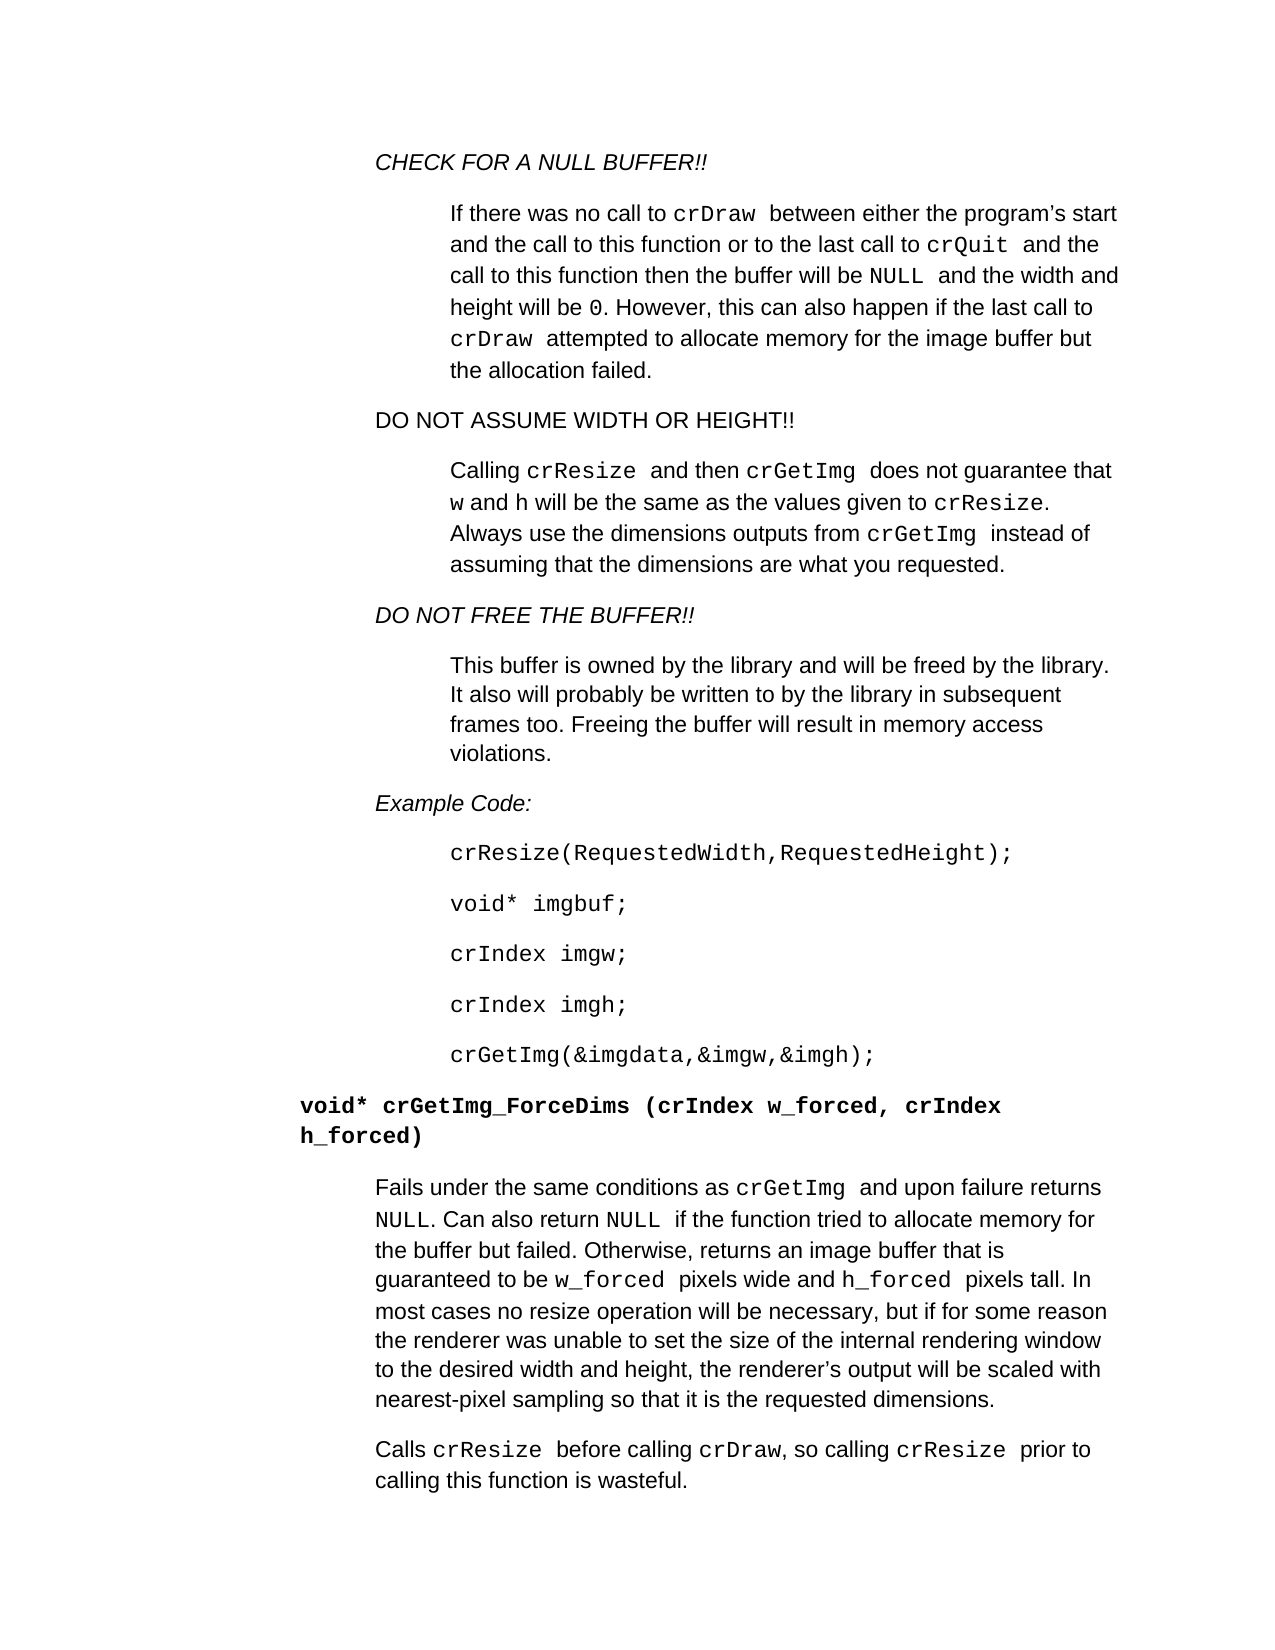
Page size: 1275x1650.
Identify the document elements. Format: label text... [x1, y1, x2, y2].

text crGetImg(&imgdata,&imgw,&imgh); [150, 1044, 1125, 1070]
text Calls crResize before calling crDraw, so calling crResize prior to calling this function is wasteful. [375, 1437, 1125, 1494]
text void* crGetImg_ForceDims (crIndex w_forced, crIndex h_forced) [300, 1094, 1125, 1150]
text Calling crResize and then crGetImg does not guarantee that w and h will be the same as the values given to crResize. Always use the dimensions outputs from crGetImg instead of assuming that the dimensions are what you requested. [450, 458, 1125, 578]
text Fails under the same conditions as crGetImg and upon failure returns NULL. Can also return NULL if the function tried to allocate memory for the buffer but failed. Otherwise, returns an image buffer that is guaranteed to be w_forced pixels wide and h_forced pixels tall. In most cases no resize operation will be necessary, but if for some reason the renderer was unable to set the size of the internal rendering window to the desired width and height, the renderer’s output will be scaled with nearest-pixel sampling so that it is the requested dimensions. [375, 1175, 1125, 1412]
text crIndex imgw; [150, 942, 1125, 968]
text crIndex imgh; [150, 993, 1125, 1019]
text void* imgbuf; [150, 892, 1125, 918]
text crResize(RequestedWidth,RequestedHeight); [150, 841, 1125, 867]
text DO NOT ASSUME WIDTH OR HEIGHT!! [150, 408, 1125, 433]
text CHECK FOR A NULL BUFFER!! [150, 150, 1125, 176]
text Example Code: [150, 791, 1125, 816]
text This buffer is owned by the library and will be freed by the library. It also will probably be written to by the library in subsequent frames too. Freeing the buffer will result in memory access violations. [450, 652, 1125, 766]
text DO NOT FREE THE BUFFER!! [150, 602, 1125, 628]
text If there was no call to crDraw between either the program’s start and the call to this function or to the last call to crQuit and the call to this function then the buffer will be NULL and the width and height will be 0. However, this can also happen if the last call to crDraw attempted to allocate memory for the image buffer but the allocation failed. [450, 200, 1125, 383]
